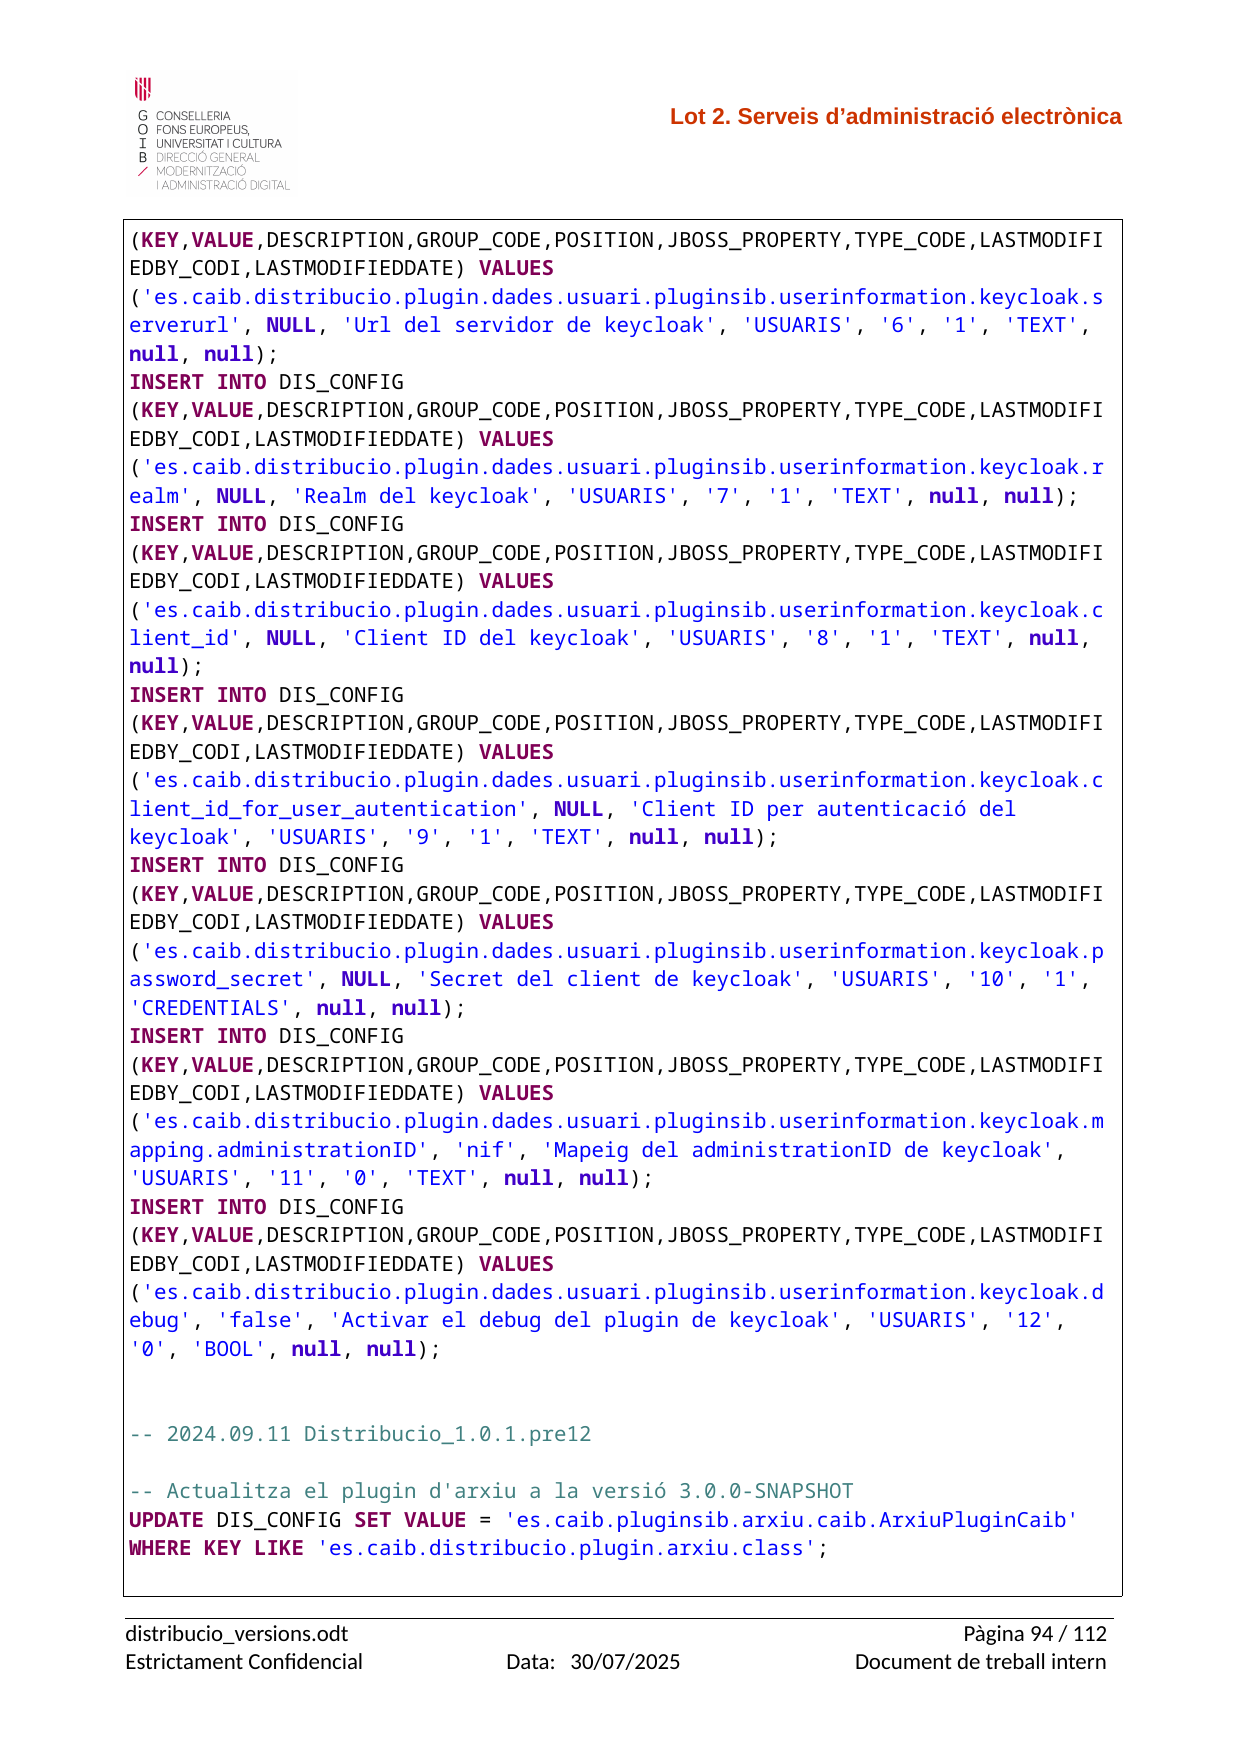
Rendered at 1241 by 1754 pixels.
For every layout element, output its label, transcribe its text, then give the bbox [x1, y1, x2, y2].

picture [126, 70, 299, 197]
table_header (KEY,VALUE,DESCRIPTION,GROUP_CODE,POSITION,JBOSS_PROPERTY,TYPE_CODE,LASTMODIFIEDBY_CODI,LASTMODIFIEDDATE) VALUES ('es.caib.distribucio.plugin.dades.usuari.pluginsib.userinformation.keycloak.serverurl', NULL, 'Url del servidor de keycloak', 'USUARIS', '6', '1', 'TEXT', null, null); INSERT INTO DIS_CONFIG (KEY,VALUE,DESCRIPTION,GROUP_CODE,POSITION,JBOSS_PROPERTY,TYPE_CODE,LASTMODIFIEDBY_CODI,LASTMODIFIEDDATE) VALUES ('es.caib.distribucio.plugin.dades.usuari.pluginsib.userinformation.keycloak.realm', NULL, 'Realm del keycloak', 'USUARIS', '7', '1', 'TEXT', null, null); INSERT INTO DIS_CONFIG (KEY,VALUE,DESCRIPTION,GROUP_CODE,POSITION,JBOSS_PROPERTY,TYPE_CODE,LASTMODIFIEDBY_CODI,LASTMODIFIEDDATE) VALUES ('es.caib.distribucio.plugin.dades.usuari.pluginsib.userinformation.keycloak.client_id', NULL, 'Client ID del keycloak', 'USUARIS', '8', '1', 'TEXT', null, null); INSERT INTO DIS_CONFIG (KEY,VALUE,DESCRIPTION,GROUP_CODE,POSITION,JBOSS_PROPERTY,TYPE_CODE,LASTMODIFIEDBY_CODI,LASTMODIFIEDDATE) VALUES ('es.caib.distribucio.plugin.dades.usuari.pluginsib.userinformation.keycloak.client_id_for_user_autentication', NULL, 'Client ID per autenticació del keycloak', 'USUARIS', '9', '1', 'TEXT', null, null); INSERT INTO DIS_CONFIG (KEY,VALUE,DESCRIPTION,GROUP_CODE,POSITION,JBOSS_PROPERTY,TYPE_CODE,LASTMODIFIEDBY_CODI,LASTMODIFIEDDATE) VALUES ('es.caib.distribucio.plugin.dades.usuari.pluginsib.userinformation.keycloak.password_secret', NULL, 'Secret del client de keycloak', 'USUARIS', '10', '1', 'CREDENTIALS', null, null); INSERT INTO DIS_CONFIG (KEY,VALUE,DESCRIPTION,GROUP_CODE,POSITION,JBOSS_PROPERTY,TYPE_CODE,LASTMODIFIEDBY_CODI,LASTMODIFIEDDATE) VALUES ('es.caib.distribucio.plugin.dades.usuari.pluginsib.userinformation.keycloak.mapping.administrationID', 'nif', 'Mapeig del administrationID de keycloak', 'USUARIS', '11', '0', 'TEXT', null, null); INSERT INTO DIS_CONFIG (KEY,VALUE,DESCRIPTION,GROUP_CODE,POSITION,JBOSS_PROPERTY,TYPE_CODE,LASTMODIFIEDBY_CODI,LASTMODIFIEDDATE) VALUES ('es.caib.distribucio.plugin.dades.usuari.pluginsib.userinformation.keycloak.debug', 'false', 'Activar el debug del plugin de keycloak', 'USUARIS', '12', '0', 'BOOL', null, null); -- 2024.09.11 Distribucio_1.0.1.pre12 -- Actualitza el plugin d'arxiu a la versió 3.0.0-SNAPSHOT UPDATE DIS_CONFIG SET VALUE = 'es.caib.pluginsib.arxiu.caib.ArxiuPluginCaib' WHERE KEY LIKE 'es.caib.distribucio.plugin.arxiu.class'; [124, 220, 1122, 1596]
